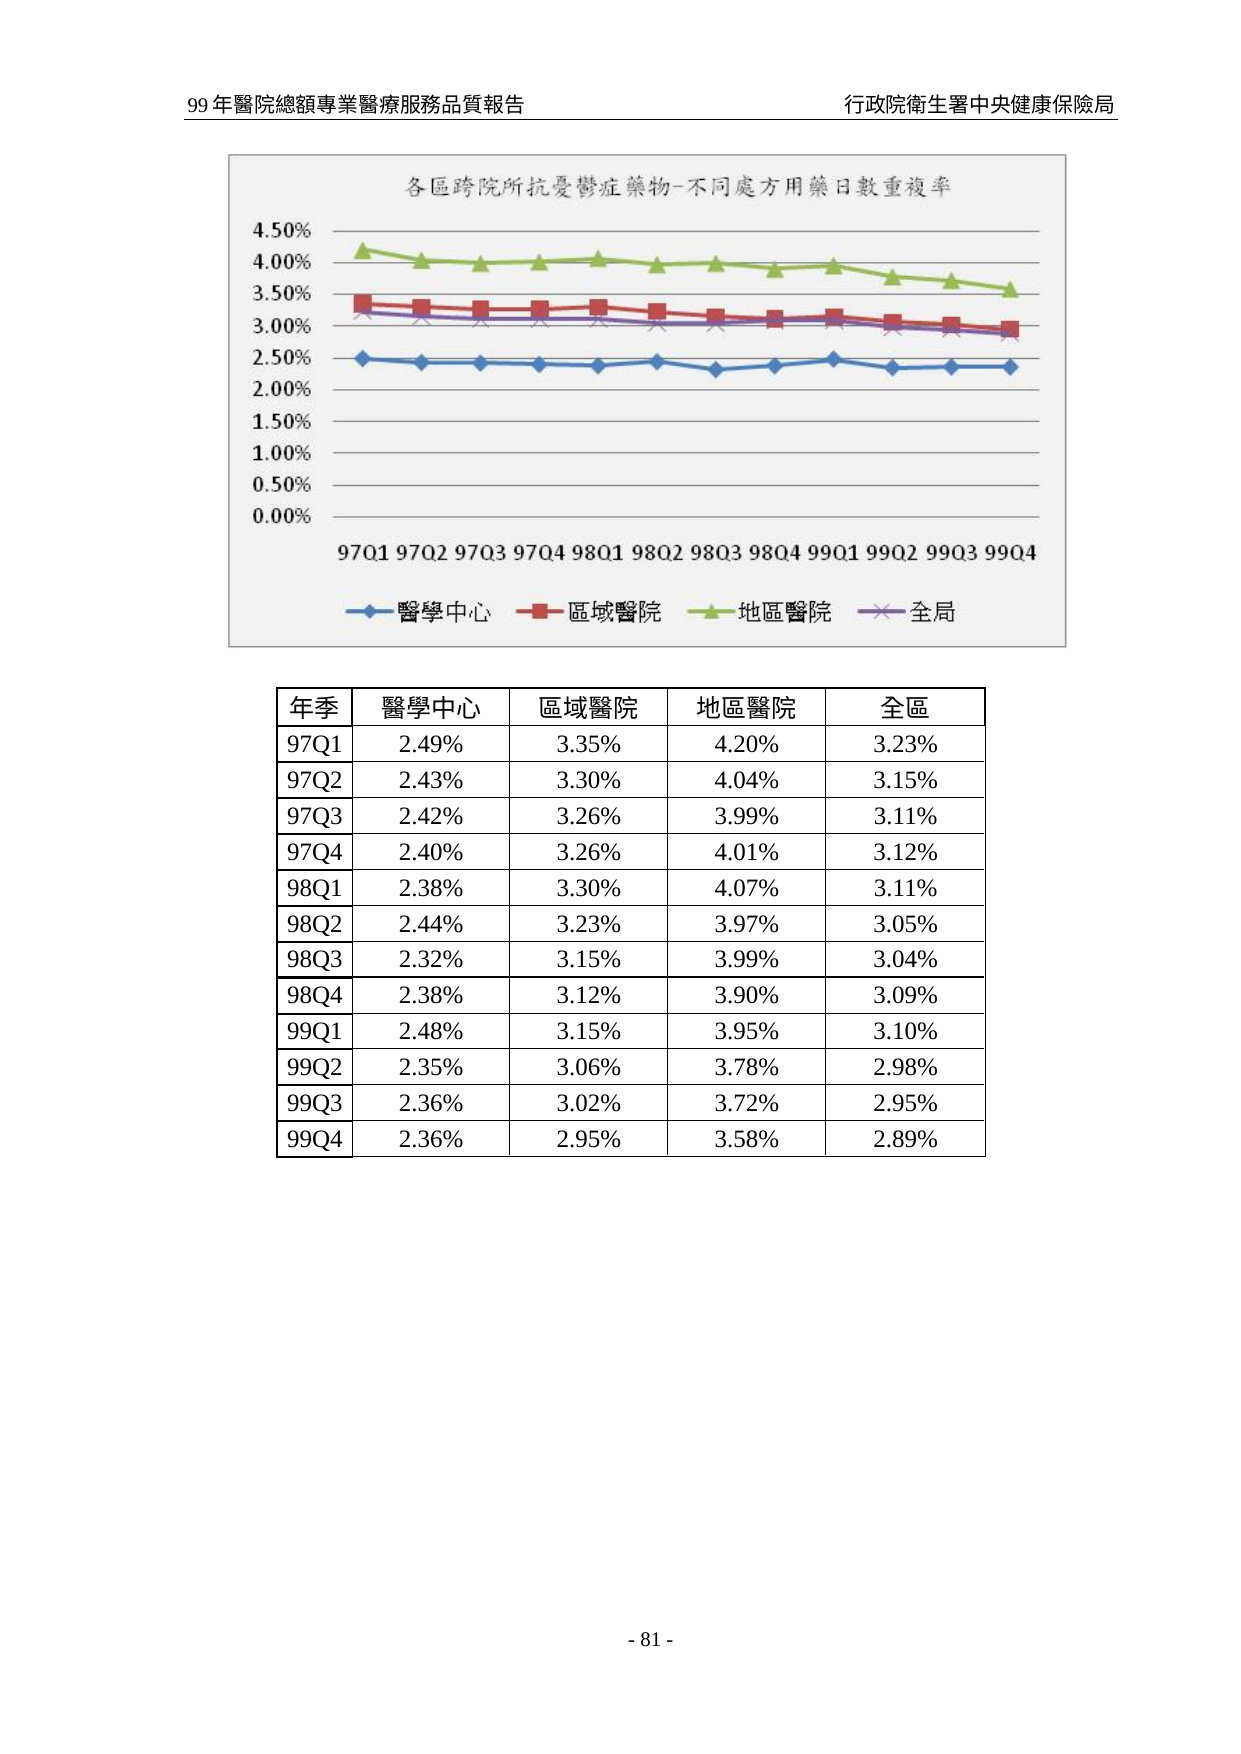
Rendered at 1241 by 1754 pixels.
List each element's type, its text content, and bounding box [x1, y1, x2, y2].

table_cell 3.11% [826, 797, 985, 833]
table_cell 3.12% [826, 833, 985, 869]
table_header 地區醫院 [668, 689, 825, 725]
table_cell 98Q2 [278, 907, 352, 941]
table_cell 97Q3 [278, 799, 352, 833]
table_cell 98Q1 [278, 871, 352, 904]
table_cell 99Q3 [278, 1086, 352, 1120]
table_cell 3.02% [510, 1085, 667, 1120]
table_cell 99Q4 [278, 1122, 352, 1156]
table_cell 98Q4 [278, 979, 352, 1012]
table_cell 97Q2 [278, 763, 352, 797]
table_cell 3.11% [826, 869, 985, 904]
table_cell 3.15% [510, 1014, 667, 1048]
table_cell 99Q2 [278, 1050, 352, 1084]
table_cell 97Q4 [278, 835, 352, 869]
table_cell 3.26% [510, 798, 667, 833]
table_cell 3.06% [510, 1049, 667, 1084]
table_cell 4.01% [668, 834, 825, 869]
picture [227, 154, 1068, 649]
table_cell 2.38% [353, 978, 509, 1012]
table_cell 3.26% [510, 834, 667, 869]
table_cell 3.15% [510, 942, 667, 976]
table_cell 2.35% [353, 1049, 509, 1084]
table_header 年季 [278, 689, 351, 725]
table_cell 3.15% [826, 761, 985, 797]
table_cell 3.09% [826, 976, 985, 1012]
table_cell 3.30% [510, 762, 667, 797]
table_cell 3.23% [510, 906, 667, 941]
table_cell 3.04% [826, 941, 985, 976]
table_cell 3.05% [826, 905, 985, 941]
table_header 全區 [826, 689, 984, 725]
table_cell 2.32% [353, 942, 509, 976]
table_cell 3.30% [510, 870, 667, 904]
table_cell 3.78% [668, 1049, 825, 1084]
table_cell 2.48% [353, 1014, 509, 1048]
table_cell 3.90% [668, 978, 825, 1012]
table_cell 2.95% [510, 1121, 668, 1156]
table_cell 3.58% [668, 1121, 825, 1156]
table_cell 2.42% [353, 798, 509, 833]
table_cell 2.44% [353, 906, 509, 941]
table_cell 4.04% [668, 762, 825, 797]
table_header 醫學中心 [353, 689, 509, 725]
table_cell 3.99% [668, 798, 825, 833]
table_cell 2.49% [353, 726, 509, 761]
table_cell 4.20% [668, 726, 825, 761]
table_cell 3.23% [826, 726, 985, 761]
table_cell 2.38% [353, 870, 509, 904]
table_cell 3.99% [668, 942, 825, 976]
table_cell 3.35% [510, 726, 667, 761]
table_cell 2.95% [826, 1084, 985, 1120]
table_cell 3.12% [510, 978, 667, 1012]
table_cell 2.40% [353, 834, 509, 869]
table_cell 2.36% [353, 1085, 509, 1120]
table_header 區域醫院 [510, 689, 667, 725]
table_cell 3.72% [668, 1085, 825, 1120]
table_cell 2.43% [353, 762, 509, 797]
table_cell 3.10% [826, 1013, 985, 1048]
table_cell 98Q3 [278, 943, 352, 976]
table_cell 99Q1 [278, 1015, 352, 1048]
table_cell 97Q1 [278, 727, 352, 761]
table_cell 3.95% [668, 1014, 825, 1048]
table_cell 2.36% [353, 1121, 510, 1156]
table_cell 2.98% [826, 1048, 985, 1084]
table_cell 3.97% [668, 906, 825, 941]
table_cell 2.89% [825, 1120, 985, 1156]
table_cell 4.07% [668, 870, 825, 904]
